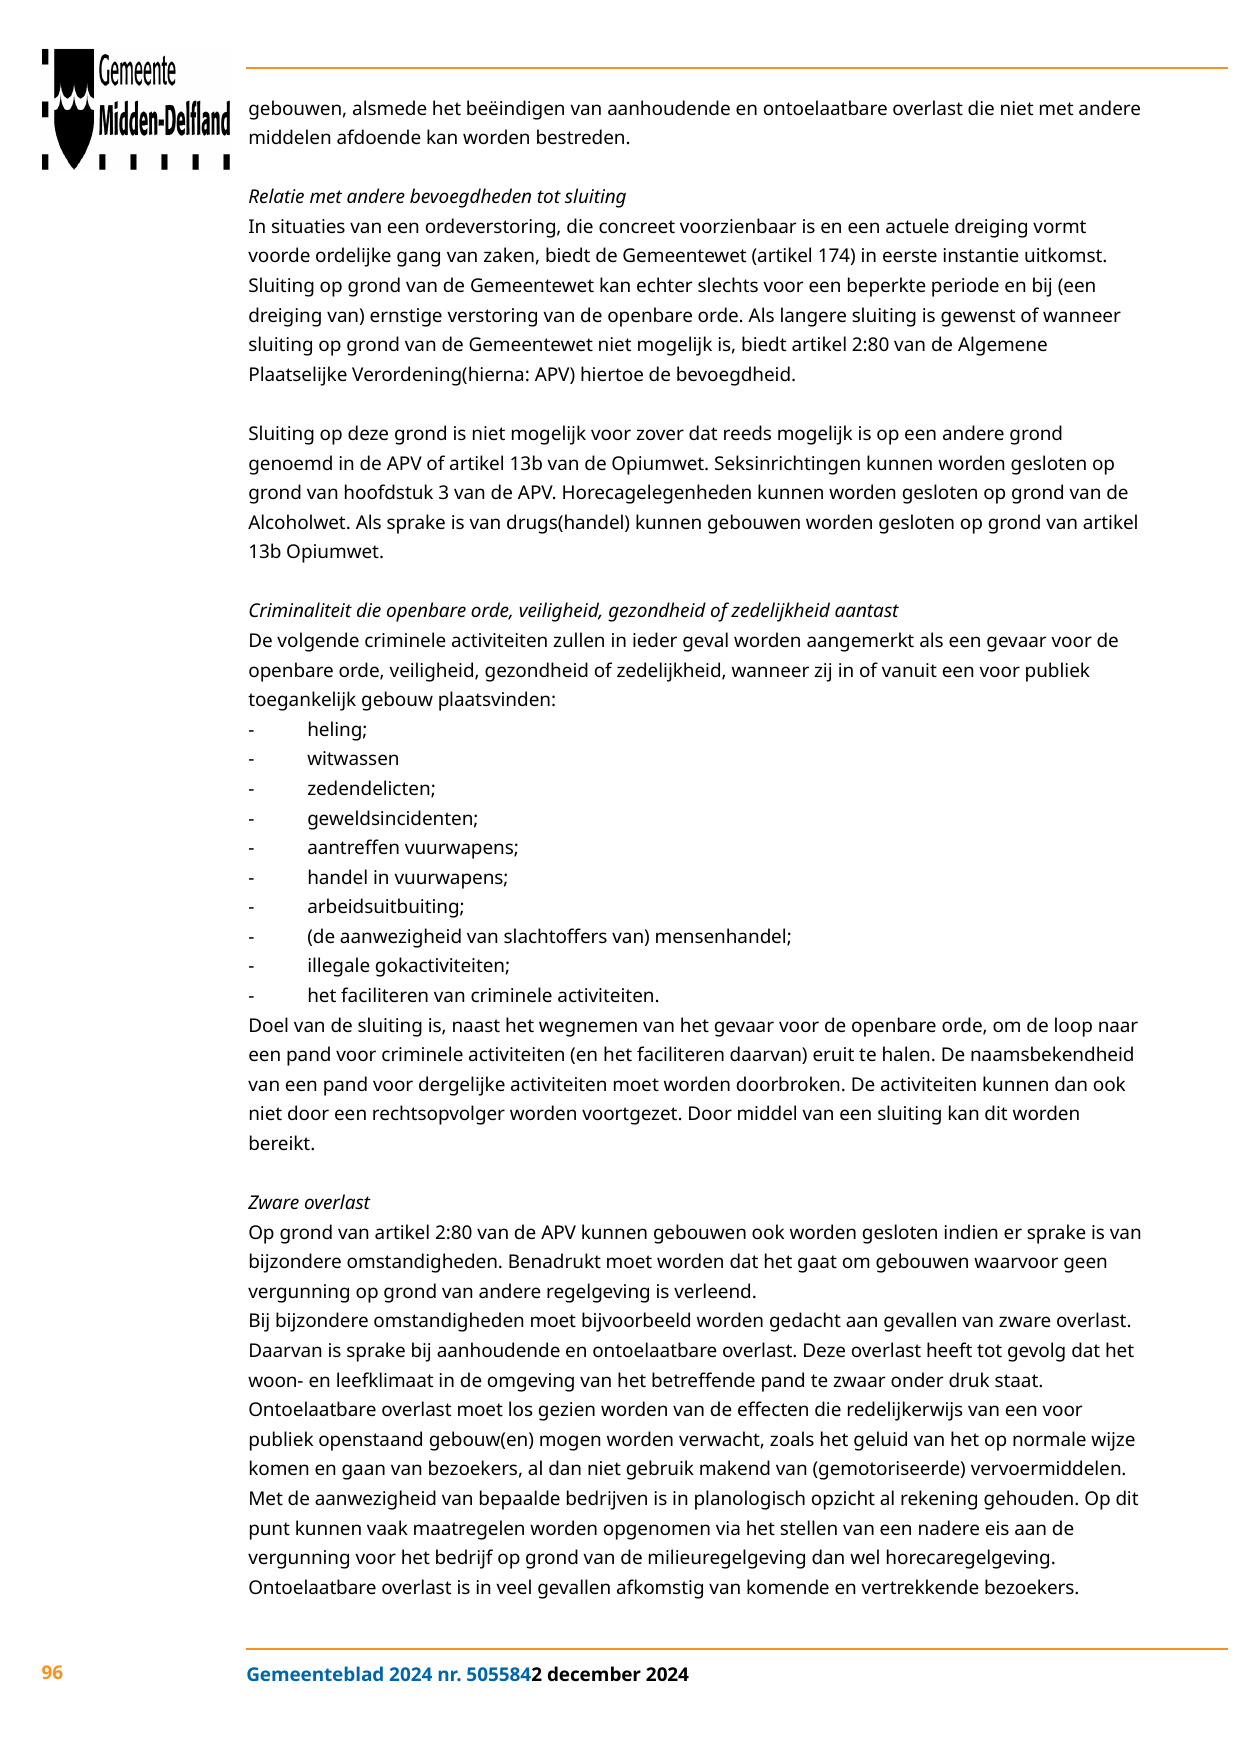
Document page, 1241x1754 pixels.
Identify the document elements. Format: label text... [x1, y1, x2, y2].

text Op grond van artikel 2:80 van de APV kunnen gebouwen ook worden gesloten indien er sprake is van bijzondere omstandigheden. Benadrukt moet worden dat het gaat om gebouwen waarvoor geen vergunning op grond van andere regelgeving is verleend. [248, 1219, 1152, 1304]
list witwassen [248, 746, 1152, 771]
list geweldsincidenten; [248, 805, 1152, 831]
text Ontoelaatbare overlast is in veel gevallen afkomstig van komende en vertrekkende bezoekers. [248, 1574, 1152, 1600]
list handel in vuurwapens; [248, 864, 1152, 890]
text Relatie met andere bevoegdheden tot sluiting [248, 183, 1152, 209]
text Ontoelaatbare overlast moet los gezien worden van de effecten die redelijkerwijs van een voor publiek openstaand gebouw(en) mogen worden verwacht, zoals het geluid van het op normale wijze komen en gaan van bezoekers, al dan niet gebruik makend van (gemotoriseerde) vervoermiddelen. Met de aanwezigheid van bepaalde bedrijven is in planologisch opzicht al rekening gehouden. Op dit punt kunnen vaak maatregelen worden opgenomen via het stellen van een nadere eis aan de vergunning voor het bedrijf op grond van de milieuregelgeving dan wel horecaregelgeving. [248, 1396, 1152, 1570]
picture [41, 47, 231, 172]
text gebouwen, alsmede het beëindigen van aanhoudende en ontoelaatbare overlast die niet met andere middelen afdoende kan worden bestreden. [248, 95, 1152, 150]
list arbeidsuitbuiting; [248, 893, 1152, 919]
text Criminaliteit die openbare orde, veiligheid, gezondheid of zedelijkheid aantast [248, 598, 1152, 623]
text Zware overlast [248, 1189, 1152, 1215]
list (de aanwezigheid van slachtoffers van) mensenhandel; [248, 923, 1152, 949]
text Bij bijzondere omstandigheden moet bijvoorbeeld worden gedacht aan gevallen van zware overlast. Daarvan is sprake bij aanhoudende en ontoelaatbare overlast. Deze overlast heeft tot gevolg dat het woon- en leefklimaat in de omgeving van het betreffende pand te zwaar onder druk staat. [248, 1308, 1152, 1393]
list het faciliteren van criminele activiteiten. [248, 982, 1152, 1008]
text De volgende criminele activiteiten zullen in ieder geval worden aangemerkt als een gevaar voor de openbare orde, veiligheid, gezondheid of zedelijkheid, wanneer zij in of vanuit een voor publiek toegankelijk gebouw plaatsvinden: [248, 627, 1152, 712]
text Sluiting op deze grond is niet mogelijk voor zover dat reeds mogelijk is op een andere grond genoemd in de APV of artikel 13b van de Opiumwet. Seksinrichtingen kunnen worden gesloten op grond van hoofdstuk 3 van de APV. Horecagelegenheden kunnen worden gesloten op grond van de Alcoholwet. Als sprake is van drugs(handel) kunnen gebouwen worden gesloten op grond van artikel 13b Opiumwet. [248, 420, 1152, 564]
list aantreffen vuurwapens; [248, 834, 1152, 860]
list illegale gokactiviteiten; [248, 953, 1152, 978]
list heling; [248, 716, 1152, 742]
list zedendelicten; [248, 775, 1152, 801]
text Doel van de sluiting is, naast het wegnemen van het gevaar voor de openbare orde, om de loop naar een pand voor criminele activiteiten (en het faciliteren daarvan) eruit te halen. De naamsbekendheid van een pand voor dergelijke activiteiten moet worden doorbroken. De activiteiten kunnen dan ook niet door een rechtsopvolger worden voortgezet. Door middel van een sluiting kan dit worden bereikt. [248, 1012, 1152, 1156]
text In situaties van een ordeverstoring, die concreet voorzienbaar is en een actuele dreiging vormt voorde ordelijke gang van zaken, biedt de Gemeentewet (artikel 174) in eerste instantie uitkomst. Sluiting op grond van de Gemeentewet kan echter slechts voor een beperkte periode en bij (een dreiging van) ernstige verstoring van de openbare orde. Als langere sluiting is gewenst of wanneer sluiting op grond van de Gemeentewet niet mogelijk is, biedt artikel 2:80 van de Algemene Plaatselijke Verordening(hierna: APV) hiertoe de bevoegdheid. [248, 213, 1152, 387]
